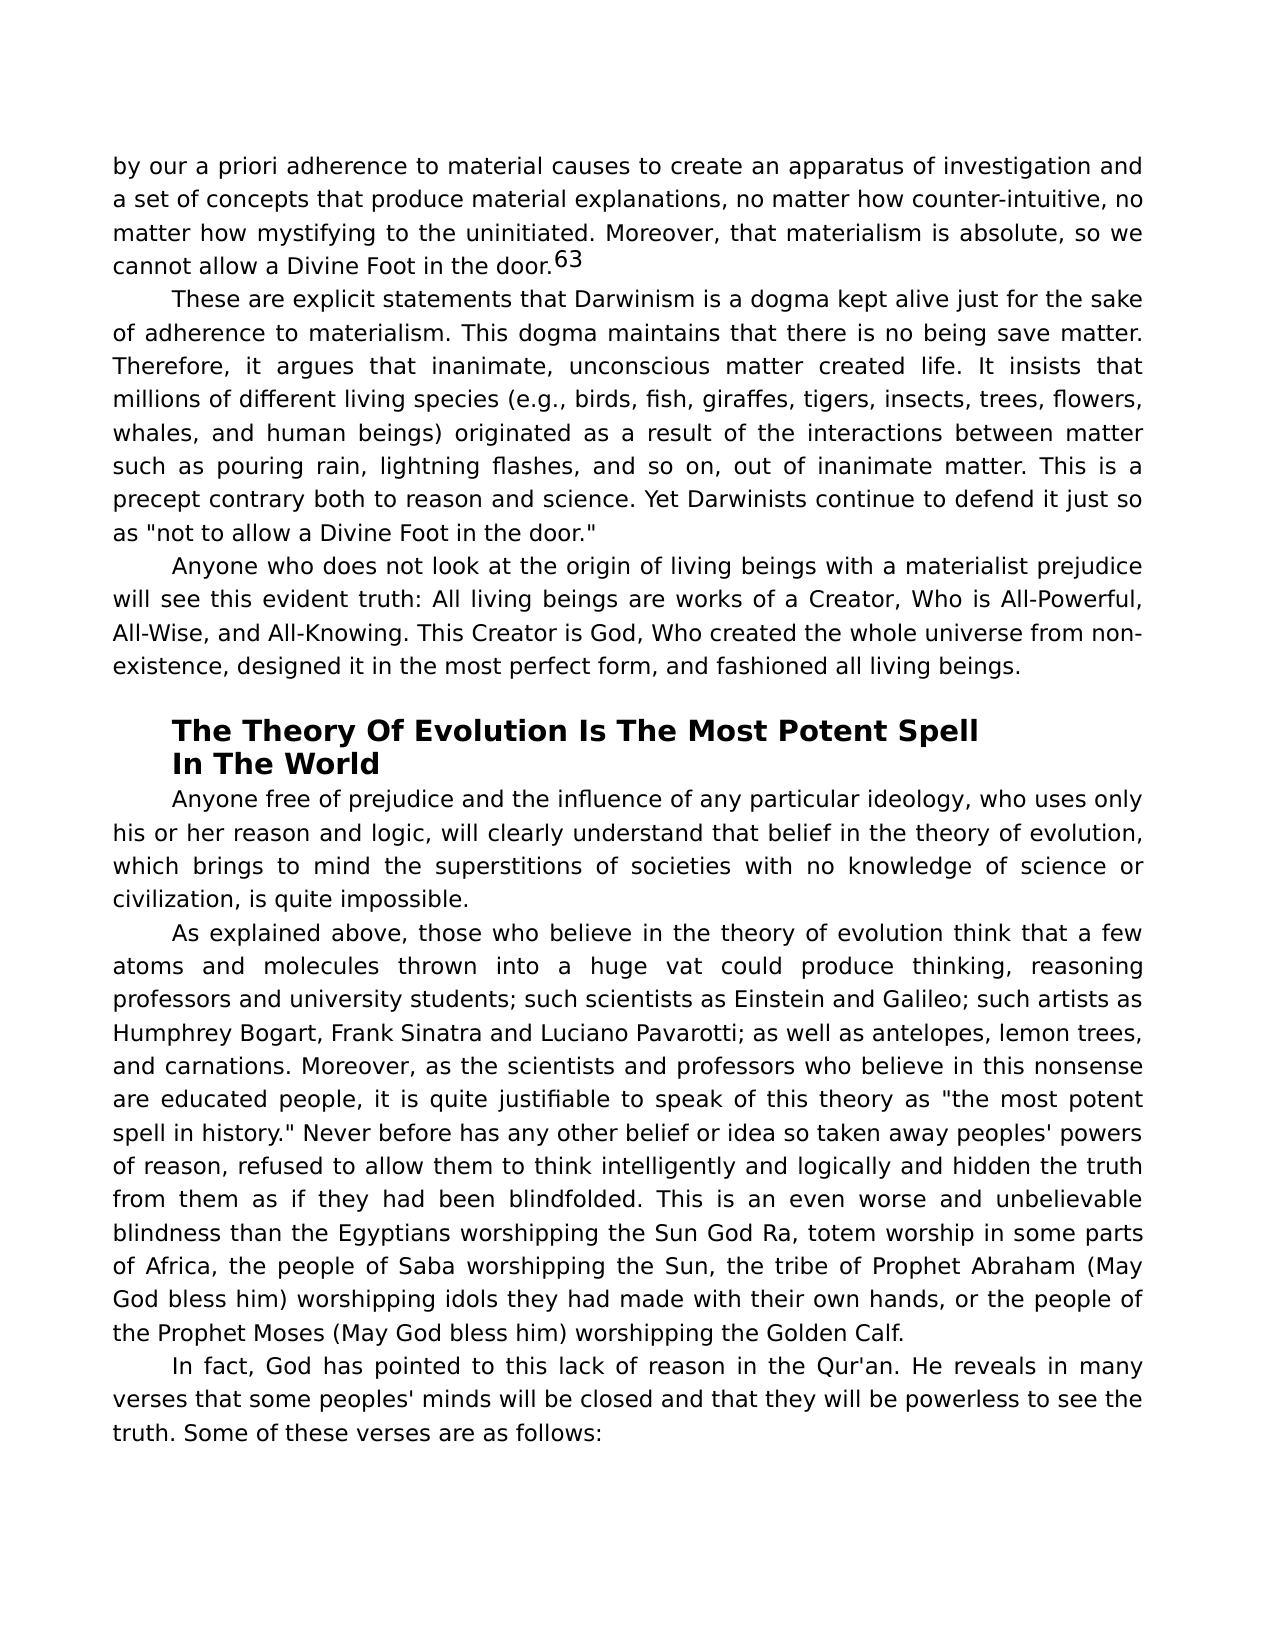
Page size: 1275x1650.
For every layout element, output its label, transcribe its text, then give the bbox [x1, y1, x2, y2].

text These are explicit statements that Darwinism is a dogma kept alive just for the sake of adherence to materialism. This dogma maintains that there is no being save matter. Therefore, it argues that inanimate, unconscious matter created life. It insists that millions of different living species (e.g., birds, fish, giraffes, tigers, insects, trees, flowers, whales, and human beings) originated as a result of the interactions between matter such as pouring rain, lightning flashes, and so on, out of inanimate matter. This is a precept contrary both to reason and science. Yet Darwinists continue to defend it just so as "not to allow a Divine Foot in the door." [112, 281, 1145, 548]
text The Theory Of Evolution Is The Most Potent Spell [112, 714, 1145, 748]
text Anyone who does not look at the origin of living beings with a materialist prejudice will see this evident truth: All living beings are works of a Creator, Who is All-Powerful, All-Wise, and All-Knowing. This Creator is God, Who created the whole universe from non-existence, designed it in the most perfect form, and fashioned all living beings. [112, 548, 1145, 681]
text by our a priori adherence to material causes to create an apparatus of investigation and a set of concepts that produce material explanations, no matter how counter-intuitive, no matter how mystifying to the uninitiated. Moreover, that materialism is absolute, so we cannot allow a Divine Foot in the door.63 [112, 148, 1145, 281]
text Anyone free of prejudice and the influence of any particular ideology, who uses only his or her reason and logic, will clearly understand that belief in the theory of evolution, which brings to mind the superstitions of societies with no knowledge of science or civilization, is quite impossible. [112, 781, 1145, 914]
text As explained above, those who believe in the theory of evolution think that a few atoms and molecules thrown into a huge vat could produce thinking, reasoning professors and university students; such scientists as Einstein and Galileo; such artists as Humphrey Bogart, Frank Sinatra and Luciano Pavarotti; as well as antelopes, lemon trees, and carnations. Moreover, as the scientists and professors who believe in this nonsense are educated people, it is quite justifiable to speak of this theory as "the most potent spell in history." Never before has any other belief or idea so taken away peoples' powers of reason, refused to allow them to think intelligently and logically and hidden the truth from them as if they had been blindfolded. This is an even worse and unbelievable blindness than the Egyptians worshipping the Sun God Ra, totem worship in some parts of Africa, the people of Saba worshipping the Sun, the tribe of Prophet Abraham (May God bless him) worshipping idols they had made with their own hands, or the people of the Prophet Moses (May God bless him) worshipping the Golden Calf. [112, 914, 1145, 1348]
text In fact, God has pointed to this lack of reason in the Qur'an. He reveals in many verses that some peoples' minds will be closed and that they will be powerless to see the truth. Some of these verses are as follows: [112, 1348, 1145, 1448]
text In The World [112, 748, 1145, 781]
